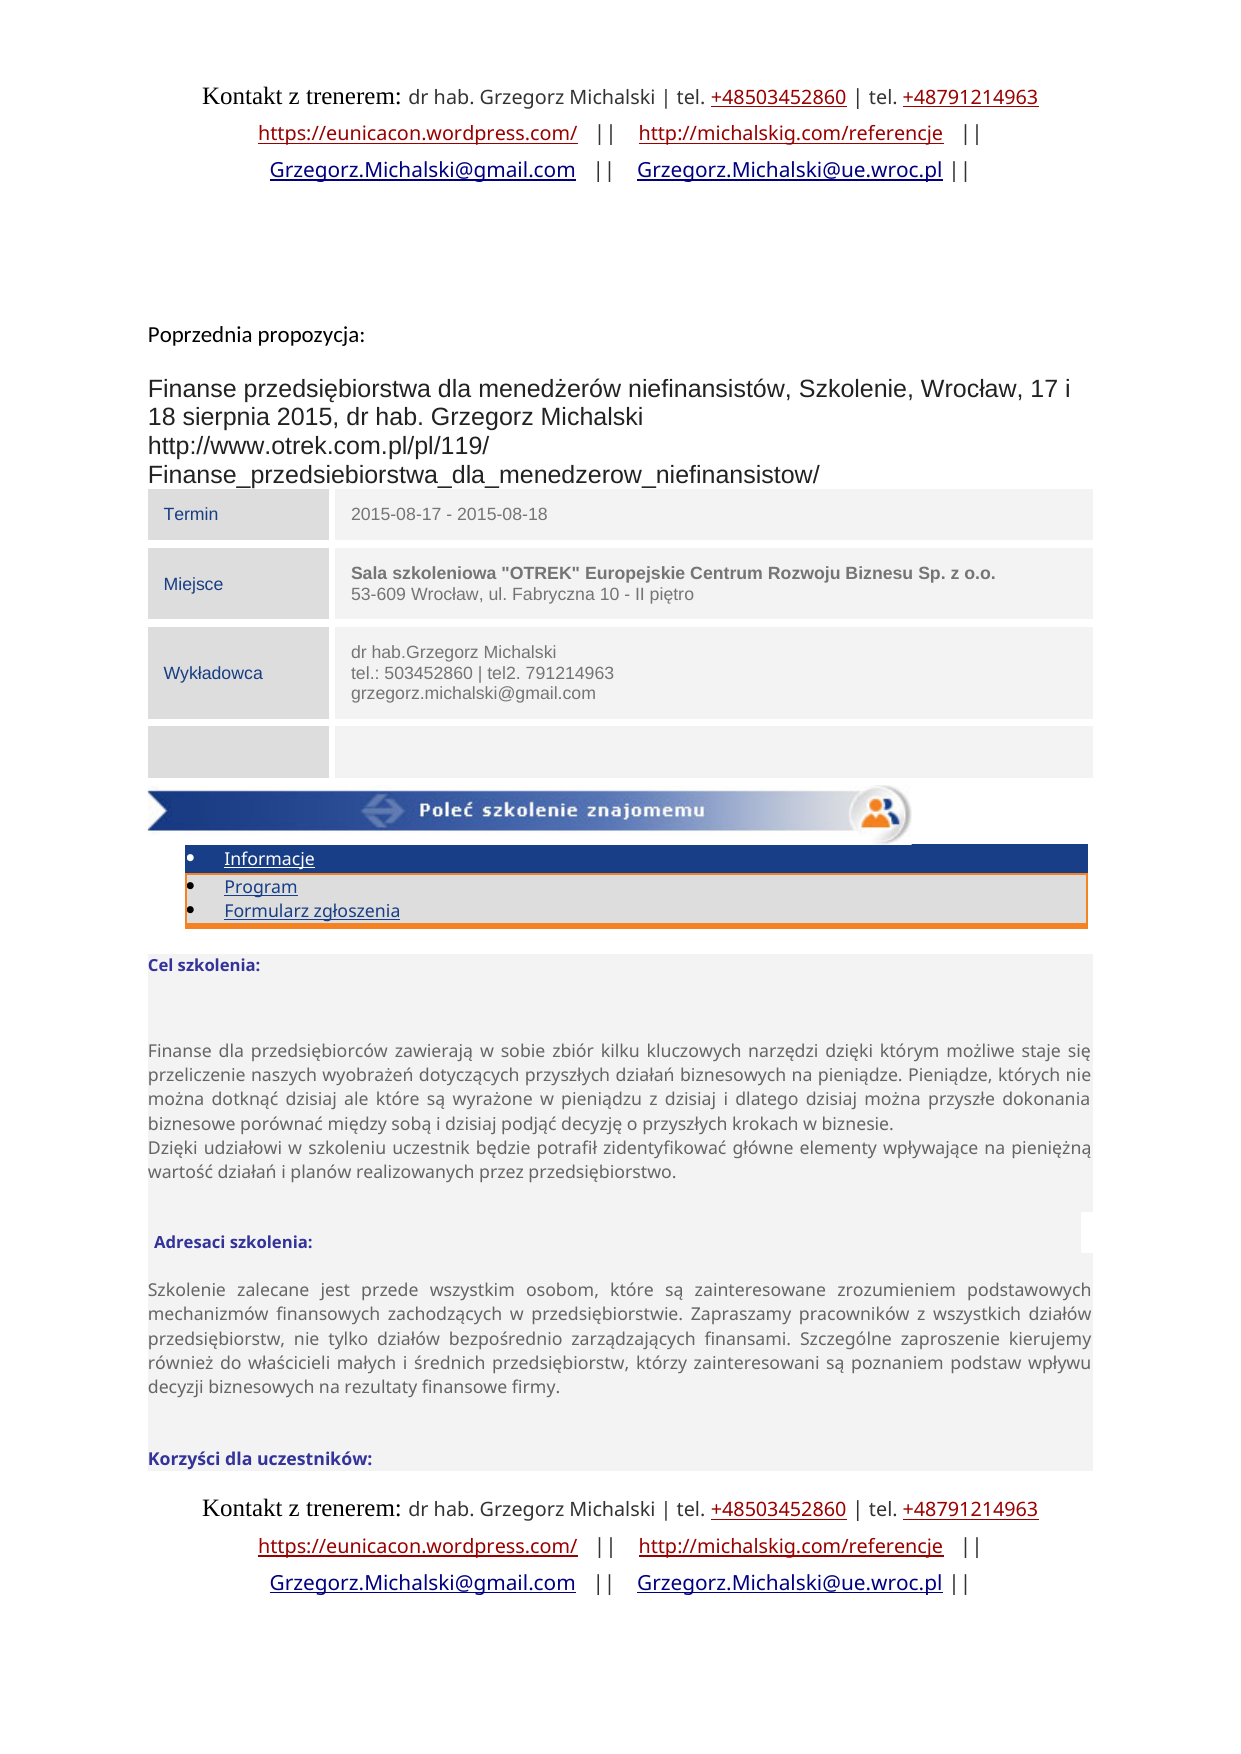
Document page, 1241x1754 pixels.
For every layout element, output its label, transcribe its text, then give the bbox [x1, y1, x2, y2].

table_cell [148, 719, 329, 726]
table_cell [329, 719, 335, 726]
text Korzyści dla uczestników: [148, 1447, 1093, 1471]
table_cell [329, 778, 335, 785]
text Adresaci szkolenia: [148, 1225, 1081, 1253]
list Formularz zgłoszenia [187, 897, 1086, 923]
table_cell Sala szkoleniowa "OTREK" Europejskie Centrum Rozwoju Biznesu Sp. z o.o. 53-609 Wrocław, ul. Fabryczna 10 - II piętro [335, 548, 1093, 619]
table_cell Miejsce [148, 548, 329, 619]
table_header Termin [148, 489, 329, 540]
list Program [187, 875, 1086, 897]
text Finanse przedsiębiorstwa dla menedżerów niefinansistów, Szkolenie, Wrocław, 17 i 18 sierpnia 2015, dr hab. Grzegorz Michalski [148, 373, 1093, 431]
table_cell [148, 778, 329, 785]
table_cell [329, 620, 335, 627]
table_cell [329, 548, 335, 619]
table_cell [329, 726, 335, 778]
text Cel szkolenia: [148, 954, 1093, 977]
table_cell [148, 620, 329, 627]
list Informacje [187, 846, 1086, 872]
text Szkolenie zalecane jest przede wszystkim osobom, które są zainteresowane zrozumieniem podstawowych mechanizmów finansowych zachodzących w przedsiębiorstwie. Zapraszamy pracowników z wszystkich działów przedsiębiorstw, nie tylko działów bezpośrednio zarządzających finansami. Szczególne zaproszenie kierujemy również do właścicieli małych i średnich przedsiębiorstw, którzy zainteresowani są poznaniem podstaw wpływu decyzji biznesowych na rezultaty finansowe firmy. [148, 1278, 1093, 1398]
text http://www.otrek.com.pl/pl/119/Finanse_przedsiebiorstwa_dla_menedzerow_niefinansistow/ [148, 431, 1093, 488]
table_cell [148, 540, 329, 547]
table_cell [335, 726, 1093, 778]
table_cell [335, 620, 1093, 627]
table_cell [148, 726, 329, 778]
table_cell Wykładowca [148, 627, 329, 719]
table_cell [335, 540, 1093, 547]
table_cell [329, 540, 335, 547]
text Dzięki udziałowi w szkoleniu uczestnik będzie potrafił zidentyfikować główne elementy wpływające na pieniężną wartość działań i planów realizowanych przez przedsiębiorstwo. [148, 1135, 1093, 1183]
table_cell [335, 719, 1093, 726]
table_cell dr hab.Grzegorz Michalski tel.: 503452860 | tel2. 791214963 grzegorz.michalski@gmail.com [335, 627, 1093, 719]
table_cell [335, 778, 1093, 785]
text Poprzednia propozycja: [148, 321, 1093, 348]
table_header 2015-08-17 - 2015-08-18 [335, 489, 1093, 540]
table_header [329, 489, 335, 540]
text Finanse dla przedsiębiorców zawierają w sobie zbiór kilku kluczowych narzędzi dzięki którym możliwe staje się przeliczenie naszych wyobrażeń dotyczących przyszłych działań biznesowych na pieniądze. Pieniądze, których nie można dotknąć dzisiaj ale które są wyrażone w pieniądzu z dzisiaj i dlatego dzisiaj można przyszłe dokonania biznesowe porównać między sobą i dzisiaj podjąć decyzję o przyszłych krokach w biznesie. [148, 1038, 1093, 1135]
table_cell [329, 627, 335, 719]
